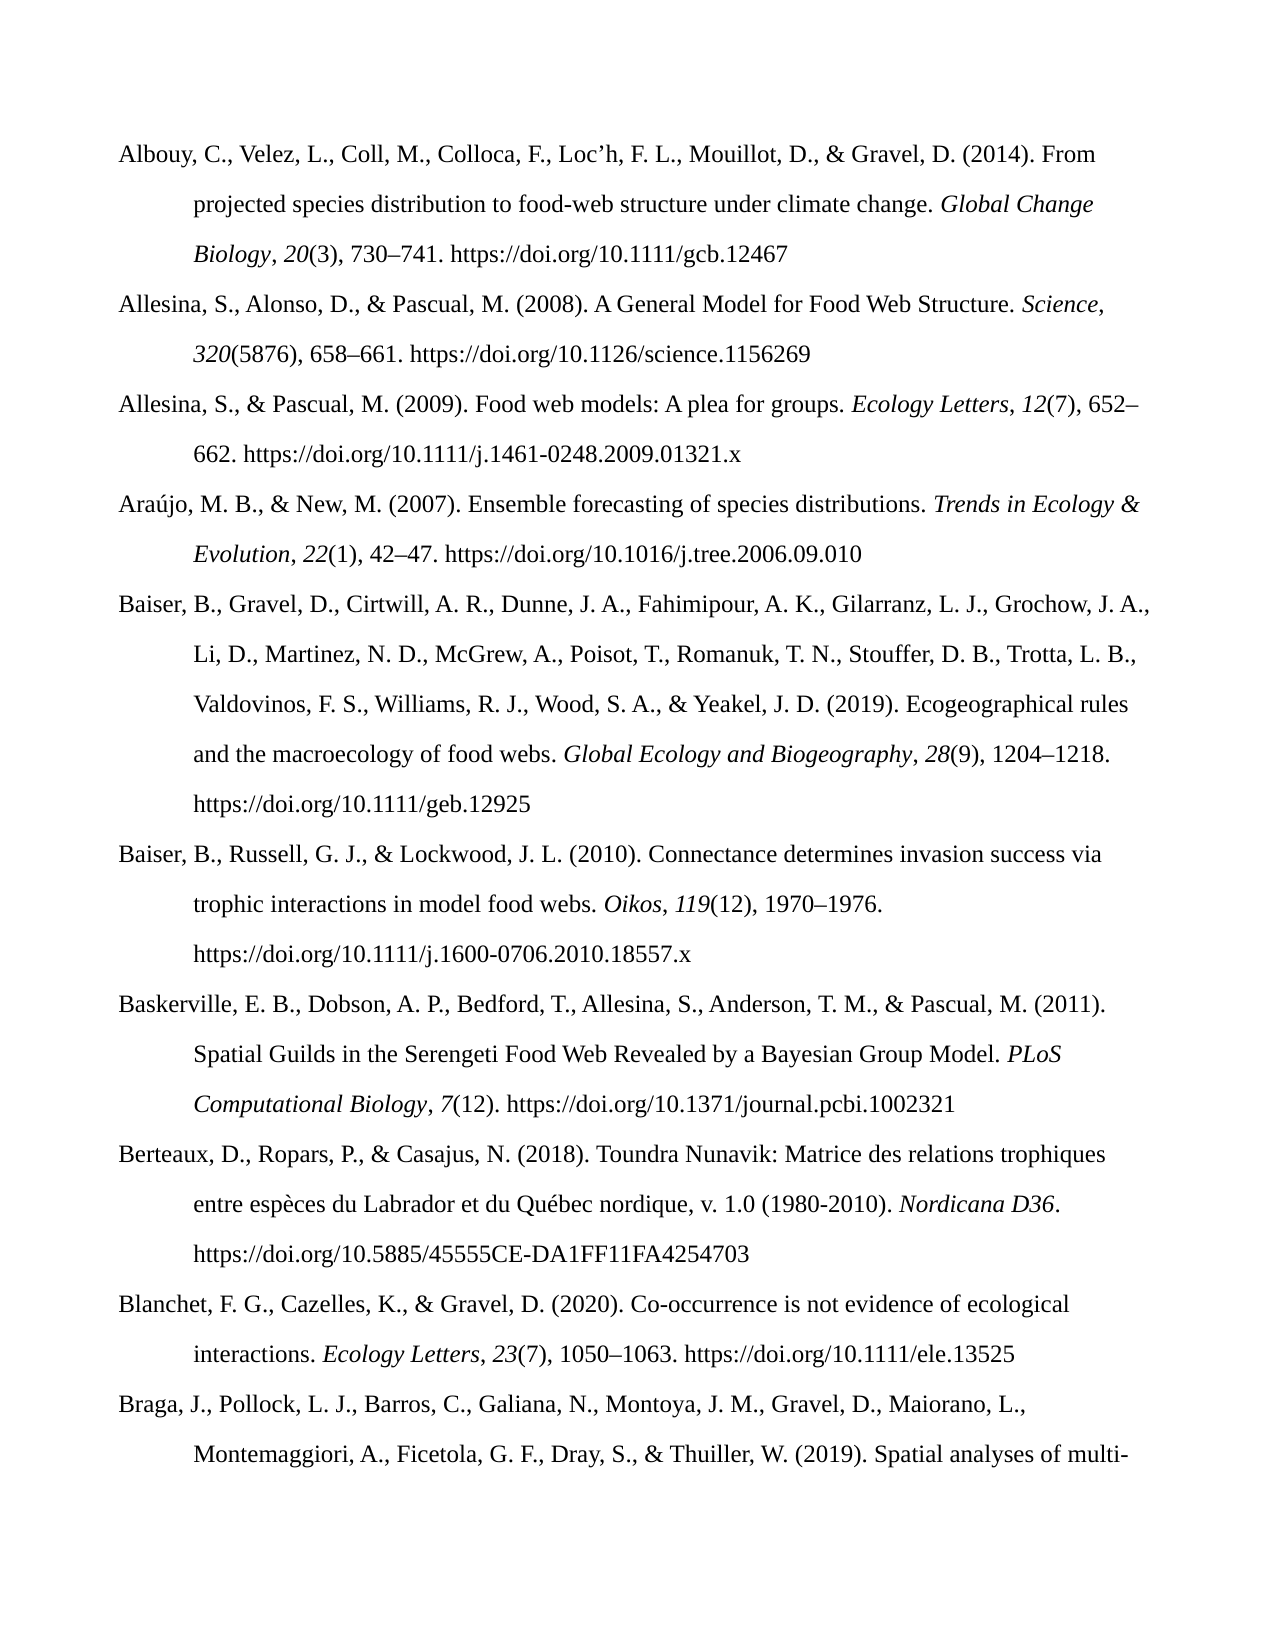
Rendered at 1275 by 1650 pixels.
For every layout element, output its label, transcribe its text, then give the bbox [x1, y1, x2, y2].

text Allesina, S., & Pascual, M. (2009). Food web models: A plea for groups. Ecology Letters, 12(7), 652–662. https://doi.org/10.1111/j.1461-0248.2009.01321.x [118, 368, 1157, 468]
text Allesina, S., Alonso, D., & Pascual, M. (2008). A General Model for Food Web Structure. Science, 320(5876), 658–661. https://doi.org/10.1126/science.1156269 [118, 268, 1157, 368]
text Blanchet, F. G., Cazelles, K., & Gravel, D. (2020). Co-occurrence is not evidence of ecological interactions. Ecology Letters, 23(7), 1050–1063. https://doi.org/10.1111/ele.13525 [118, 1268, 1157, 1368]
text Baiser, B., Gravel, D., Cirtwill, A. R., Dunne, J. A., Fahimipour, A. K., Gilarranz, L. J., Grochow, J. A., Li, D., Martinez, N. D., McGrew, A., Poisot, T., Romanuk, T. N., Stouffer, D. B., Trotta, L. B., Valdovinos, F. S., Williams, R. J., Wood, S. A., & Yeakel, J. D. (2019). Ecogeographical rules and the macroecology of food webs. Global Ecology and Biogeography, 28(9), 1204–1218. https://doi.org/10.1111/geb.12925 [118, 568, 1157, 818]
text Berteaux, D., Ropars, P., & Casajus, N. (2018). Toundra Nunavik: Matrice des relations trophiques entre espèces du Labrador et du Québec nordique, v. 1.0 (1980-2010). Nordicana D36. https://doi.org/10.5885/45555CE-DA1FF11FA4254703 [118, 1118, 1157, 1268]
text Baiser, B., Russell, G. J., & Lockwood, J. L. (2010). Connectance determines invasion success via trophic interactions in model food webs. Oikos, 119(12), 1970–1976. https://doi.org/10.1111/j.1600-0706.2010.18557.x [118, 818, 1157, 968]
text Araújo, M. B., & New, M. (2007). Ensemble forecasting of species distributions. Trends in Ecology & Evolution, 22(1), 42–47. https://doi.org/10.1016/j.tree.2006.09.010 [118, 468, 1157, 568]
text Braga, J., Pollock, L. J., Barros, C., Galiana, N., Montoya, J. M., Gravel, D., Maiorano, L., Montemaggiori, A., Ficetola, G. F., Dray, S., & Thuiller, W. (2019). Spatial analyses of multi- [118, 1368, 1157, 1468]
text Albouy, C., Velez, L., Coll, M., Colloca, F., Loc’h, F. L., Mouillot, D., & Gravel, D. (2014). From projected species distribution to food-web structure under climate change. Global Change Biology, 20(3), 730–741. https://doi.org/10.1111/gcb.12467 [118, 118, 1157, 268]
text Baskerville, E. B., Dobson, A. P., Bedford, T., Allesina, S., Anderson, T. M., & Pascual, M. (2011). Spatial Guilds in the Serengeti Food Web Revealed by a Bayesian Group Model. PLoS Computational Biology, 7(12). https://doi.org/10.1371/journal.pcbi.1002321 [118, 968, 1157, 1118]
